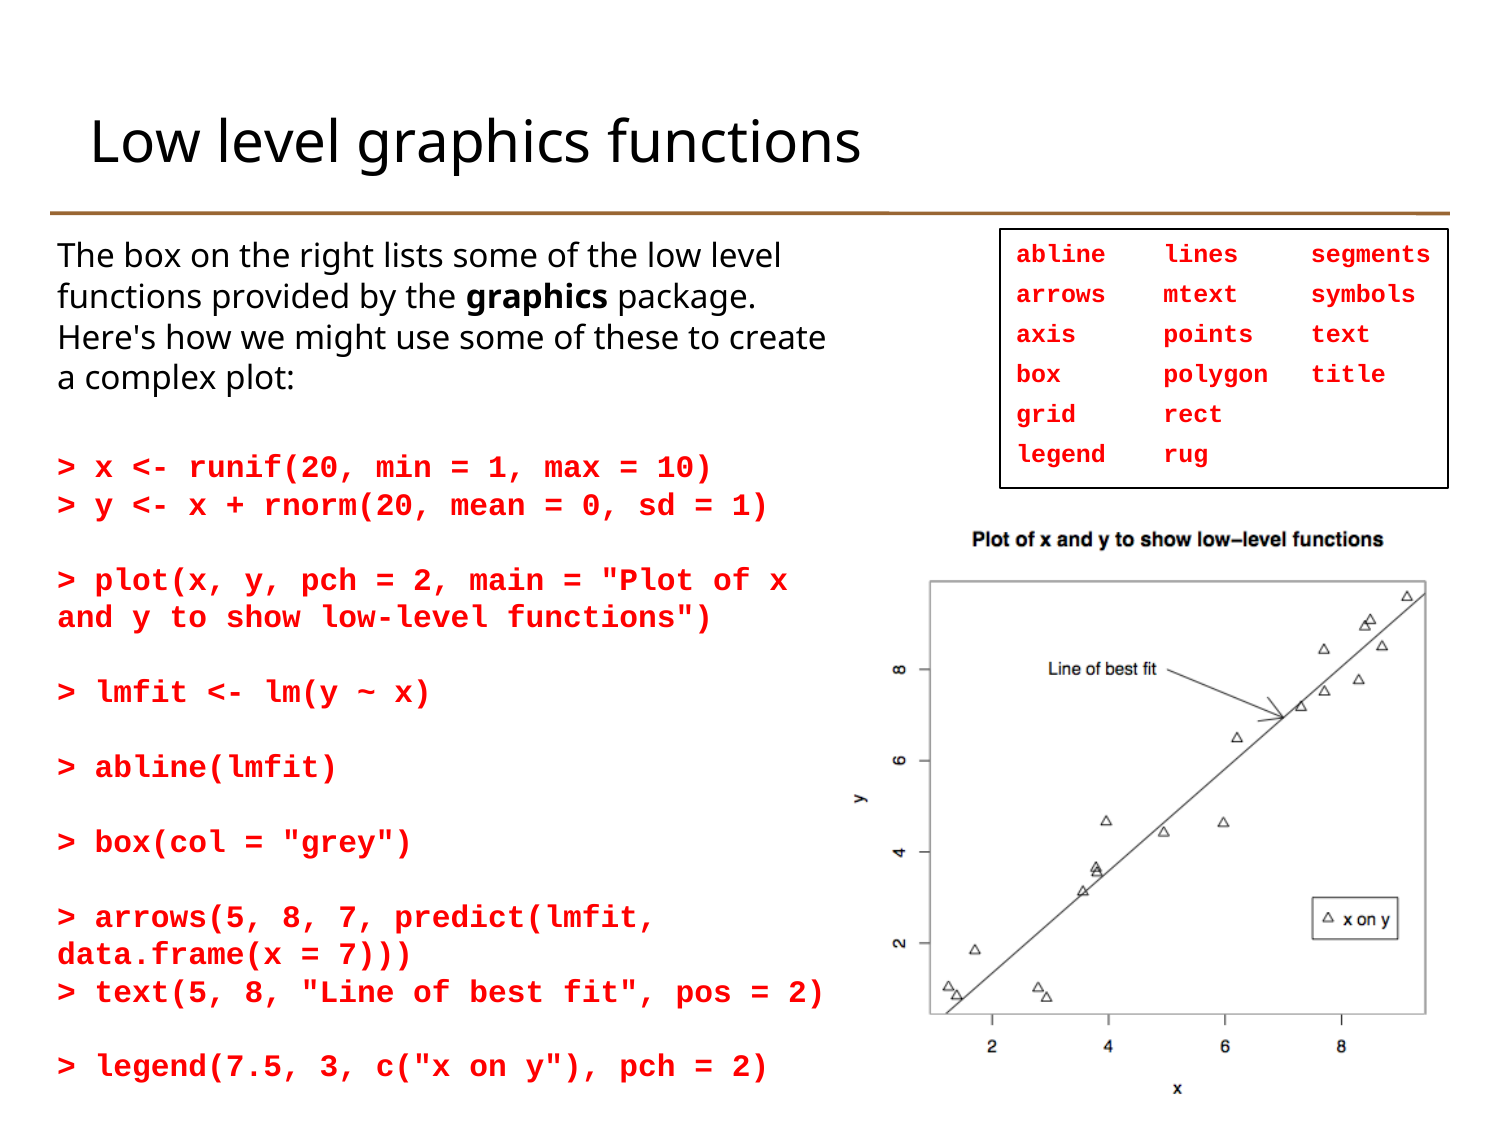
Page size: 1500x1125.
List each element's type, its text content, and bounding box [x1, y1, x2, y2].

picture [839, 505, 1441, 1107]
text_box Low level graphics functions [75, 44, 1425, 233]
text_box abline lines segments arrows mtext symbols axis points text box polygon title grid rect legend rug [1000, 229, 1449, 488]
text_box The box on the right lists some of the low level functions provided by the graphics package. Here's how we might use some of these to create a complex plot: > x <- runif(20, min = 1, max = 10) > y <- x + rnorm(20, mean = 0, sd = 1) > plot(x, y, pch = 2, main = "Plot of x and y to show low-level functions") > lmfit <- lm(y ~ x) > abline(lmfit) > box(col = "grey") > arrows(5, 8, 7, predict(lmfit, data.frame(x = 7))) > text(5, 8, "Line of best fit", pos = 2) > legend(7.5, 3, c("x on y"), pch = 2) [42, 226, 851, 1091]
